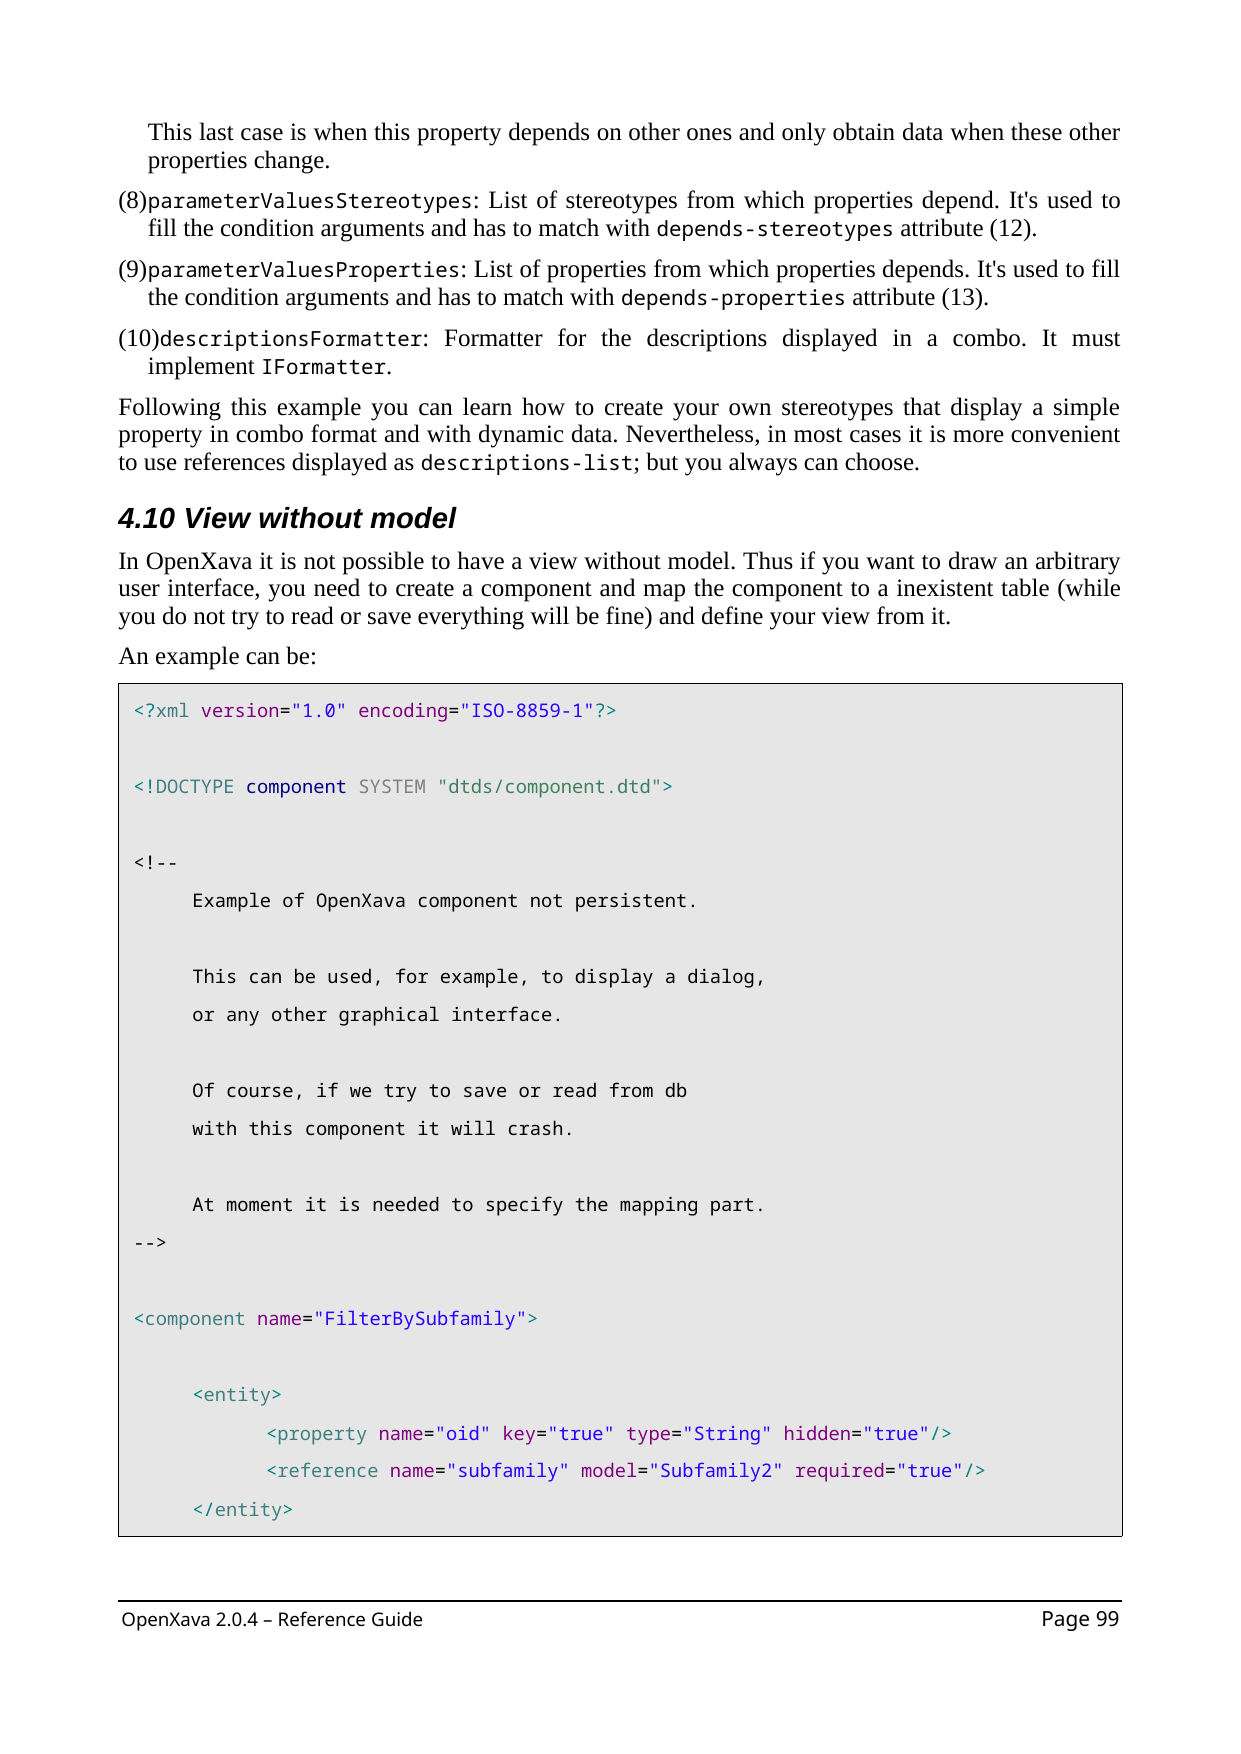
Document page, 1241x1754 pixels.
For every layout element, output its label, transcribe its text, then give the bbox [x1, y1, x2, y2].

list parameterValuesStereotypes: List of stereotypes from which properties depend. It's used to fill the condition arguments and has to match with depends-stereotypes attribute (12). [118, 186, 1122, 242]
subtitle View without model [118, 502, 1122, 534]
text with this component it will crash. [119, 1101, 1122, 1139]
list parameterValuesProperties: List of properties from which properties depends. It's used to fill the condition arguments and has to match with depends-properties attribute (13). [118, 255, 1122, 311]
text In OpenXava it is not possible to have a view without model. Thus if you want to draw an arbitrary user interface, you need to create a component and map the component to a inexistent table (while you do not try to read or save everything will be fine) and define your view from it. [118, 547, 1122, 630]
text <!-- [119, 835, 1122, 873]
text --> [119, 1215, 1122, 1253]
list This last case is when this property depends on other ones and only obtain data when these other properties change. [118, 118, 1122, 173]
text <?xml version="1.0" encoding="ISO-8859-1"?> [119, 684, 1122, 721]
list descriptionsFormatter: Formatter for the descriptions displayed in a combo. It must implement IFormatter. [118, 324, 1122, 380]
text <entity> [119, 1367, 1122, 1405]
text Example of OpenXava component not persistent. [119, 873, 1122, 911]
text <property name="oid" key="true" type="String" hidden="true"/> [119, 1405, 1122, 1443]
text <reference name="subfamily" model="Subfamily2" required="true"/> [119, 1443, 1122, 1481]
text This can be used, for example, to display a dialog, [119, 949, 1122, 987]
text An example can be: [118, 642, 1122, 670]
text <component name="FilterBySubfamily"> [119, 1291, 1122, 1329]
text or any other graphical interface. [119, 987, 1122, 1025]
text Following this example you can learn how to create your own stereotypes that display a simple property in combo format and with dynamic data. Nevertheless, in most cases it is more convenient to use references displayed as descriptions-list; but you always can choose. [118, 393, 1122, 477]
text </entity> [119, 1481, 1122, 1536]
text <!DOCTYPE component SYSTEM "dtds/component.dtd"> [119, 759, 1122, 797]
text Of course, if we try to save or read from db [119, 1063, 1122, 1101]
text At moment it is needed to specify the mapping part. [119, 1177, 1122, 1215]
